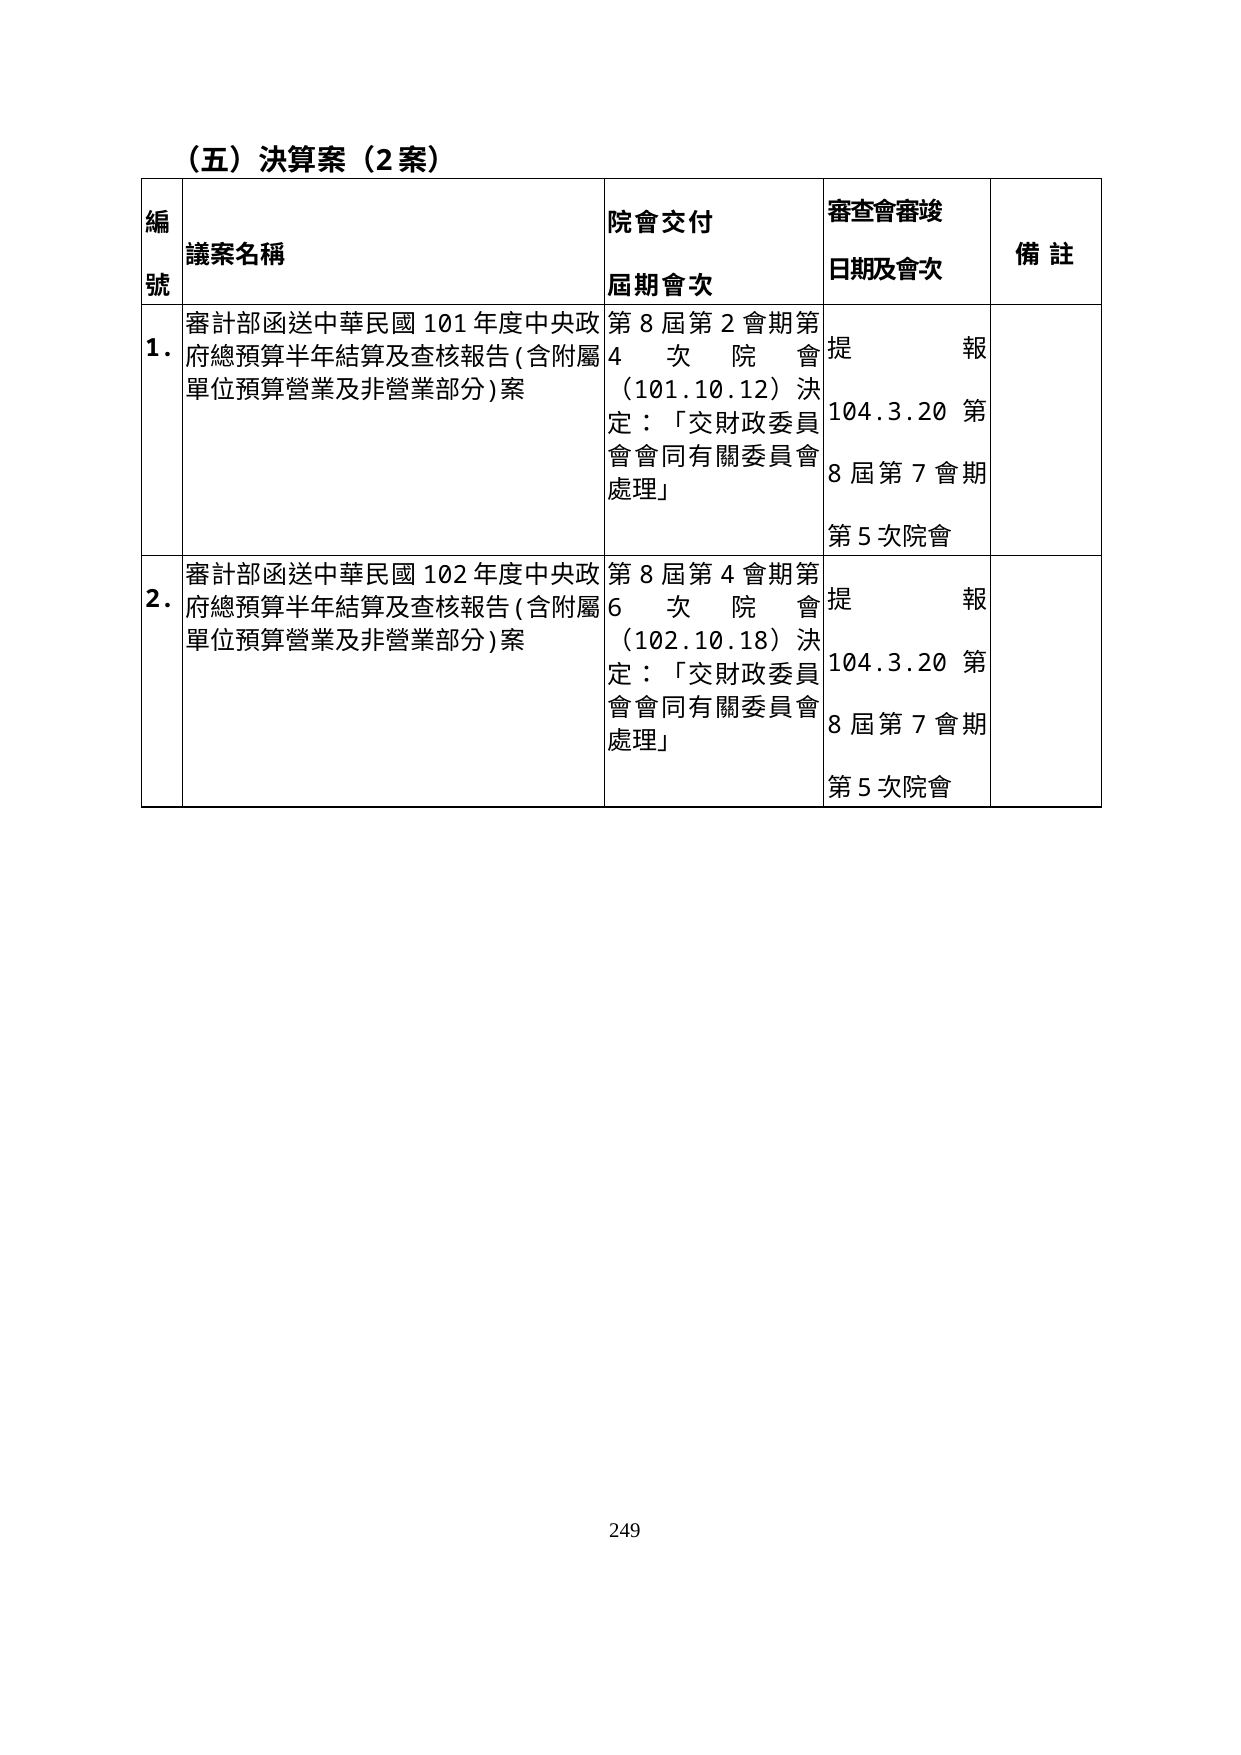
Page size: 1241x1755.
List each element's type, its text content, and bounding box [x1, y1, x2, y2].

table_header 備 註 [991, 179, 1101, 304]
text （五）決算案（2案） [142, 116, 1107, 178]
table_header 審查會審竣 日期及會次 [824, 179, 990, 304]
table_header 編 號 [142, 179, 182, 304]
table_cell 提報104.3.20第8屆第7會期第5次院會 [824, 556, 990, 806]
table_cell 第8屆第2會期第4次院會（101.10.12）決定：「交財政委員會會同有關委員會處理」 [605, 305, 823, 555]
table_cell 第8屆第4會期第6次院會（102.10.18）決定：「交財政委員會會同有關委員會處理」 [605, 556, 823, 806]
table_cell 審計部函送中華民國102年度中央政府總預算半年結算及查核報告(含附屬單位預算營業及非營業部分)案 [183, 556, 604, 806]
table_cell [142, 305, 182, 555]
table_header 院會交付 屆期會次 [605, 179, 823, 304]
table_cell 審計部函送中華民國101年度中央政府總預算半年結算及查核報告(含附屬單位預算營業及非營業部分)案 [183, 305, 604, 555]
table_cell [991, 556, 1101, 806]
table_cell [991, 305, 1101, 555]
table_cell 提報104.3.20第8屆第7會期第5次院會 [824, 305, 990, 555]
table_cell [142, 556, 182, 806]
table_header 議案名稱 [183, 179, 604, 304]
